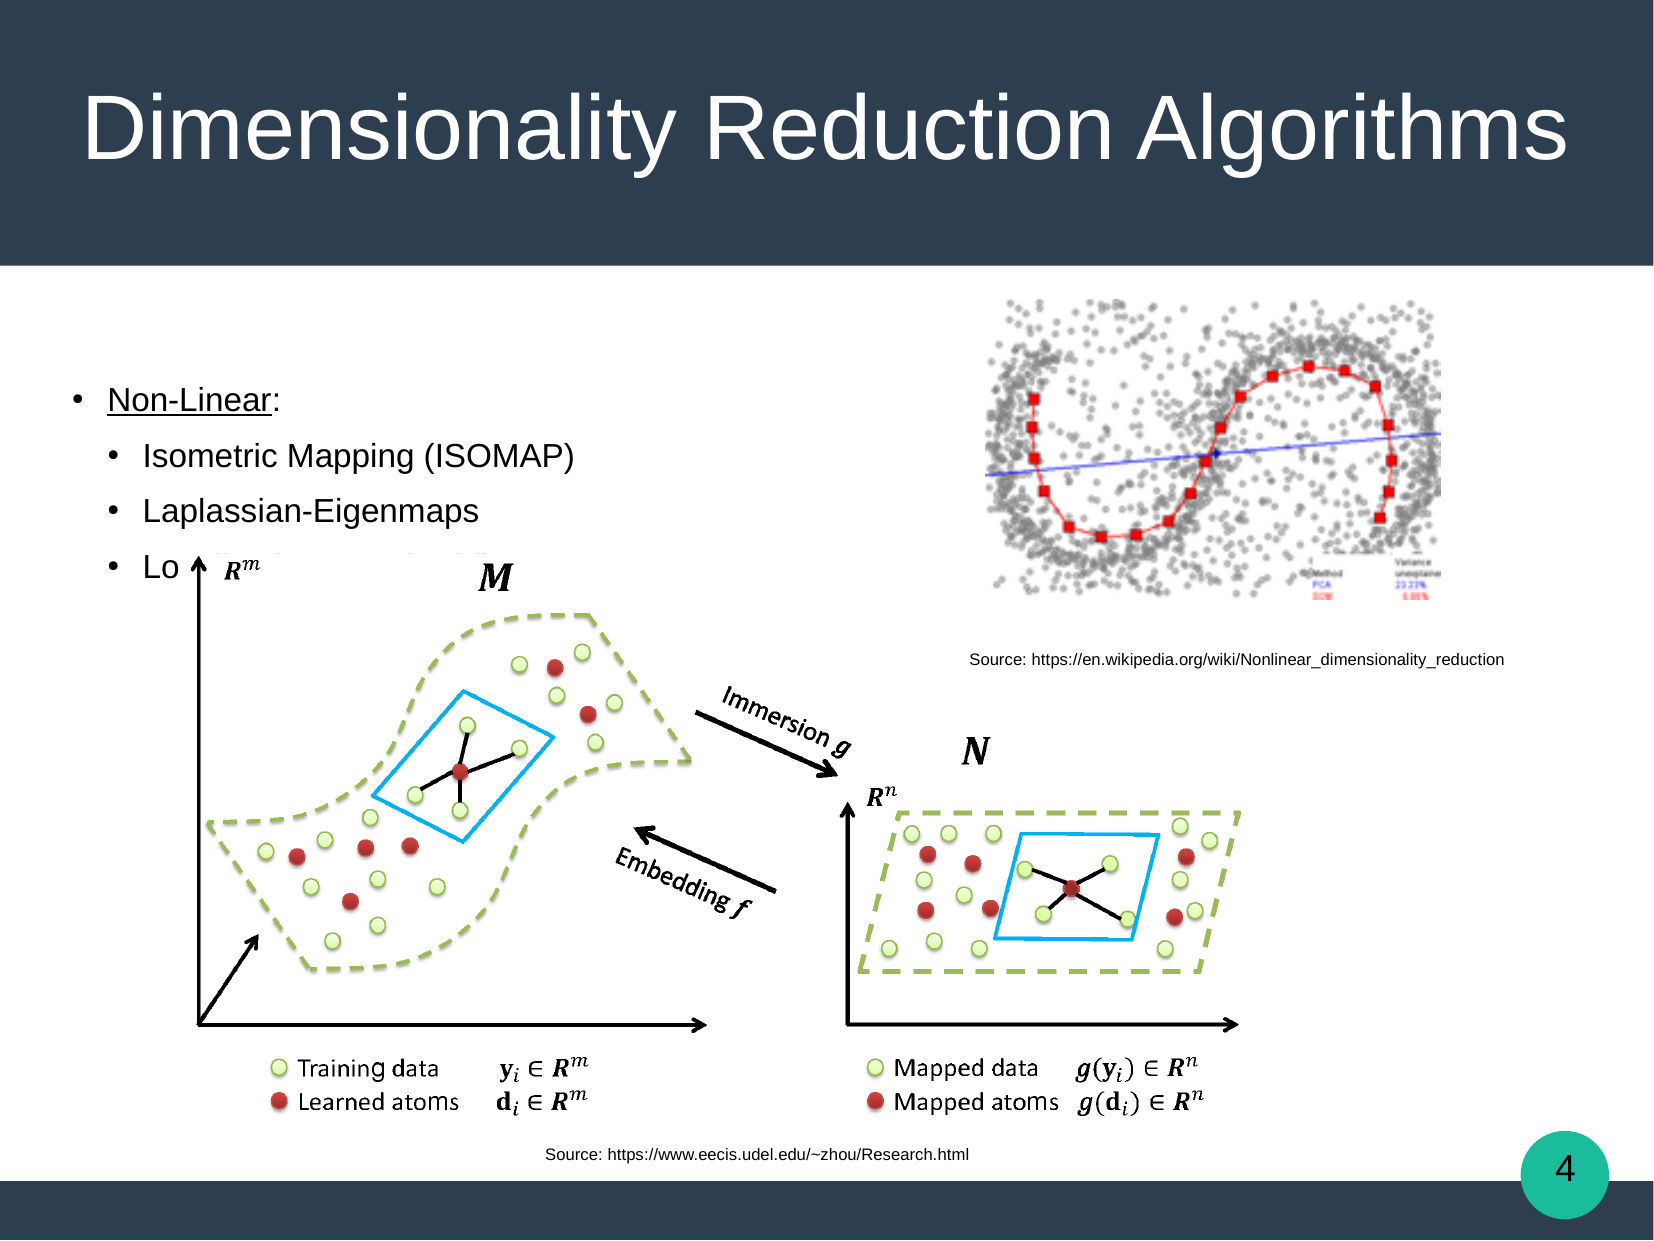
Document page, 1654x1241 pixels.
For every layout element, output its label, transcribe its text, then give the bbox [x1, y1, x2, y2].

text_box [1540, 1140, 1654, 1223]
picture [180, 299, 1441, 1119]
subtitle Non-Linear: Isometric Mapping (ISOMAP) Laplassian-Eigenmaps Locally Linear Embeddings [71, 152, 1561, 1241]
text_box Source: https://en.wikipedia.org/wiki/Nonlinear_dimensionality_reduction [1065, 645, 1411, 676]
text_box Source: https://www.eecis.udel.edu/~zhou/Research.html [585, 1140, 931, 1171]
title Dimensionality Reduction Algorithms [59, 49, 1595, 207]
